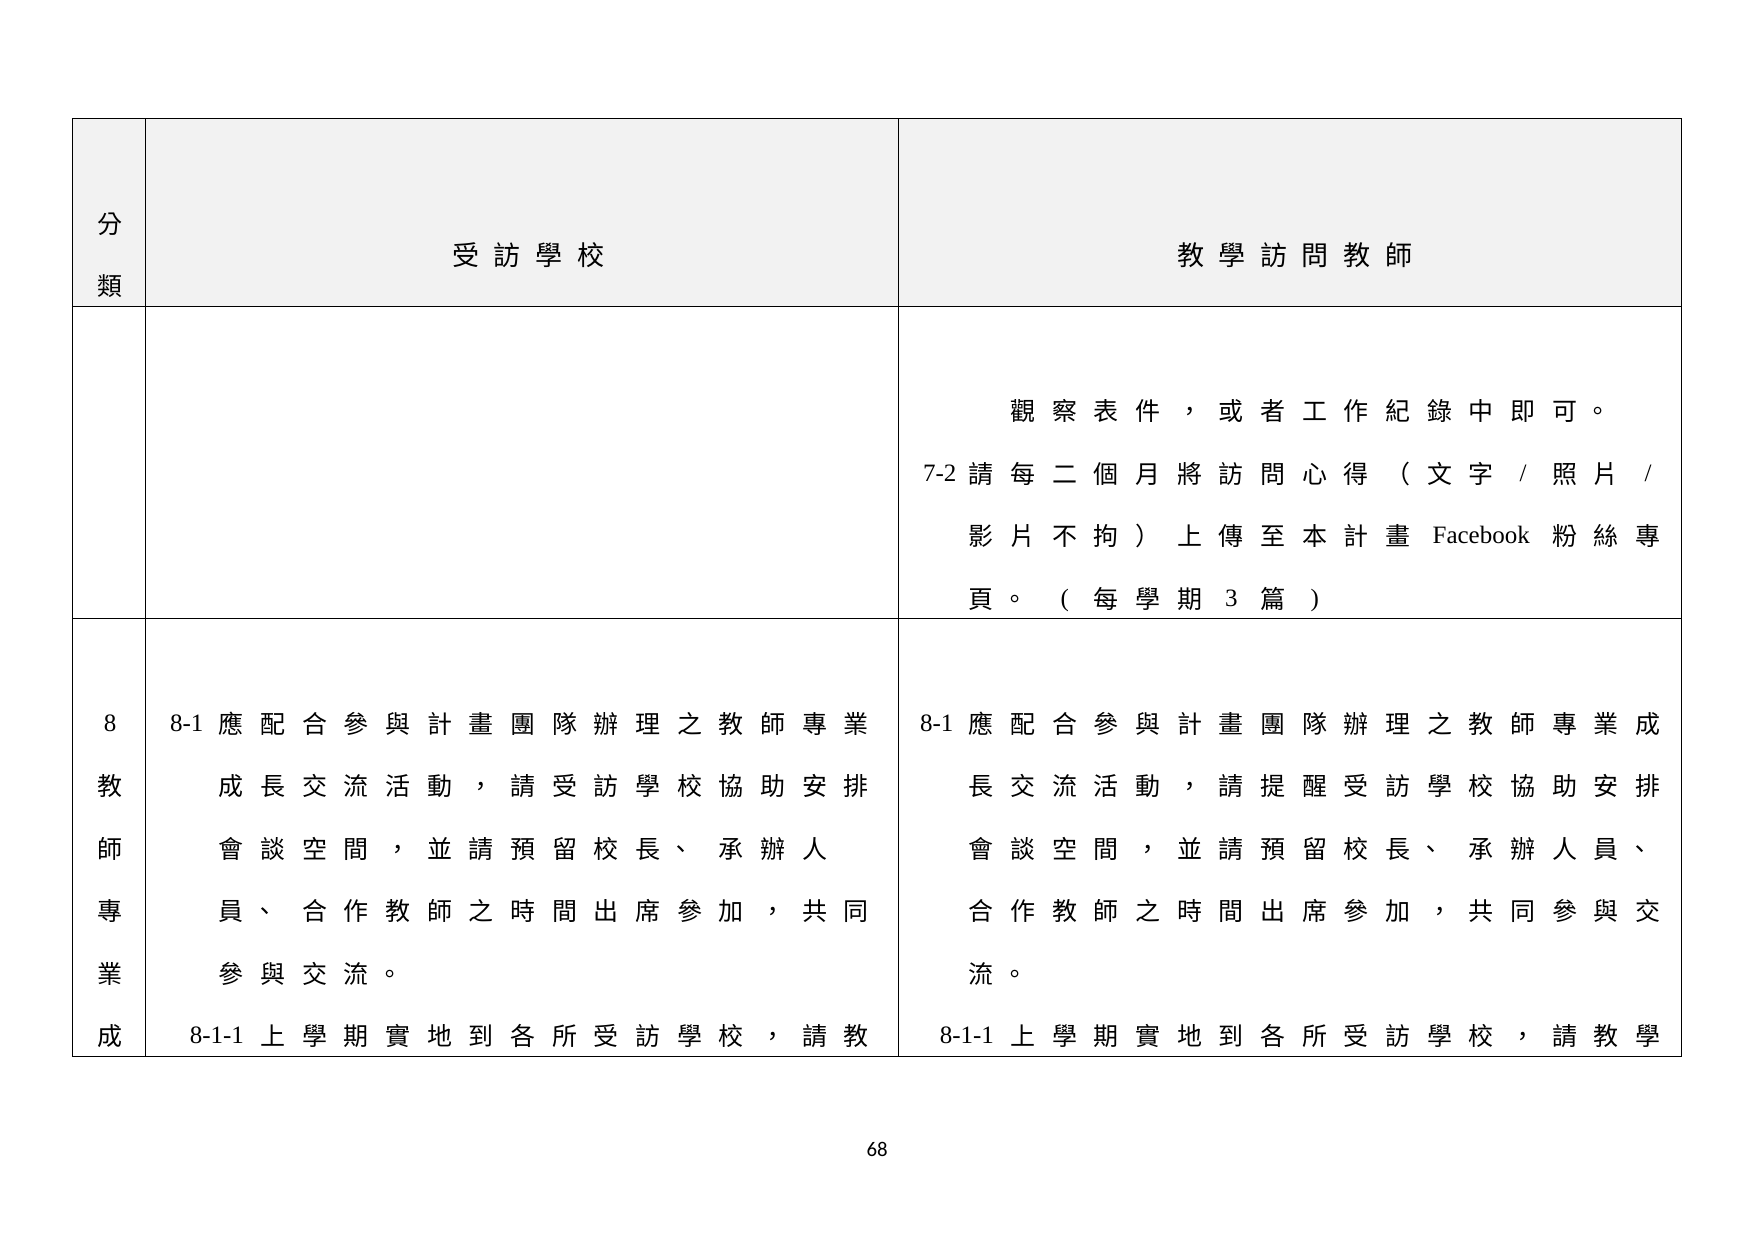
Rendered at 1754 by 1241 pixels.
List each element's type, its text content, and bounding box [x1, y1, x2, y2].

table_header 受訪學校 [146, 119, 898, 306]
table_cell [73, 307, 145, 618]
table_cell 8 教 師 專 業 成 [73, 619, 145, 1056]
table_header 教學訪問教師 [899, 119, 1681, 306]
table_header 分類 [73, 119, 145, 306]
table_cell 8-1 應配合參與計畫團隊辦理之教師專業成長交流活動，請提醒受訪學校協助安排會談空間，並請預留校長、承辦人員、合作教師之時間出席參加，共同參與交流。 8-1-1上學期實地到各所受訪學校，請教學 [899, 619, 1681, 1056]
table_cell 觀察表件，或者工作紀錄中即可。 7-2請每二個月將訪問心得（文字/照片/影片不拘）上傳至本計畫Facebook粉絲專頁。(每學期3篇) [899, 307, 1681, 618]
table_cell 8-1 應配合參與計畫團隊辦理之教師專業成長交流活動，請受訪學校協助安排會談空間，並請預留校長、承辦人員、合作教師之時間出席參加，共同參與交流。 8-1-1上學期實地到各所受訪學校，請教 [146, 619, 898, 1056]
table_cell [146, 307, 898, 618]
